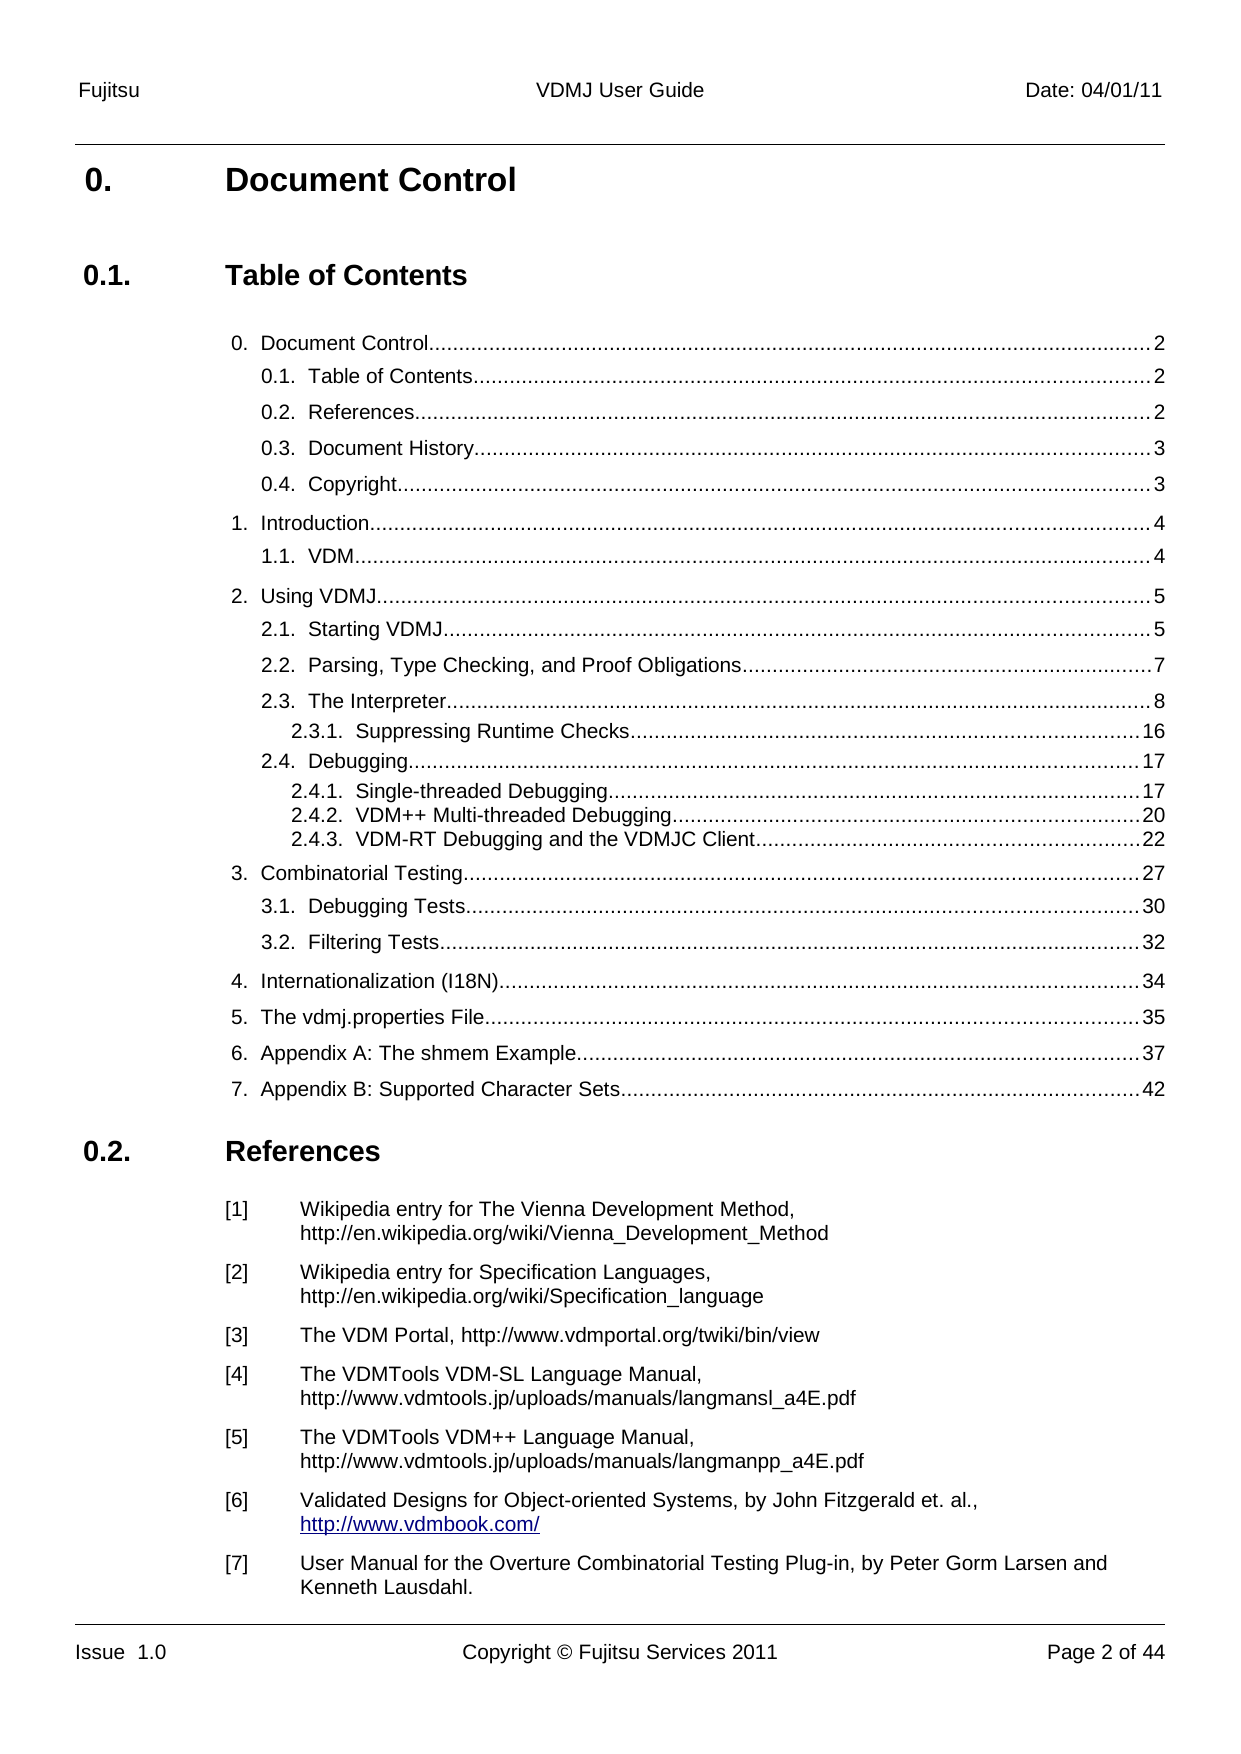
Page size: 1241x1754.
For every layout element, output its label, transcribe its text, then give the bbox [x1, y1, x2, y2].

text 2.3.1. Suppressing Runtime Checks 16 [285, 719, 1165, 743]
text 0.2. References 2 [255, 400, 1165, 424]
list Validated Designs for Object-oriented Systems, by John Fitzgerald et. al., http://www.vdmbook.com/ [225, 1488, 1165, 1536]
text 3.2. Filtering Tests 32 [255, 930, 1165, 954]
text 3.1. Debugging Tests 30 [255, 893, 1165, 918]
text 4. Internationalization (I18N) 34 [225, 969, 1165, 993]
text 0. Document Control 2 [225, 331, 1165, 355]
text 0.3. Document History 3 [255, 436, 1165, 460]
text 0.1. Table of Contents 2 [255, 364, 1165, 388]
text 2.4. Debugging 17 [255, 749, 1165, 773]
list User Manual for the Overture Combinatorial Testing Plug-in, by Peter Gorm Larsen and Kenneth Lausdahl. [225, 1551, 1165, 1599]
subtitle References [75, 1134, 1165, 1167]
text 2.4.3. VDM-RT Debugging and the VDMJC Client 22 [285, 827, 1165, 851]
list The VDMTools VDM-SL Language Manual, http://www.vdmtools.jp/uploads/manuals/langmansl_a4E.pdf [225, 1362, 1165, 1410]
text 2.4.2. VDM++ Multi-threaded Debugging 20 [285, 803, 1165, 827]
text 1. Introduction 4 [225, 511, 1165, 535]
text 7. Appendix B: Supported Character Sets 42 [225, 1077, 1165, 1101]
text 1.1. VDM 4 [255, 544, 1165, 568]
list The VDMTools VDM++ Language Manual, http://www.vdmtools.jp/uploads/manuals/langmanpp_a4E.pdf [225, 1425, 1165, 1473]
list The VDM Portal, http://www.vdmportal.org/twiki/bin/view [225, 1323, 1165, 1347]
text 2. Using VDMJ 5 [225, 583, 1165, 608]
subtitle Document Control [75, 160, 1165, 198]
list Wikipedia entry for The Vienna Development Method, http://en.wikipedia.org/wiki/Vienna_Development_Method [225, 1197, 1165, 1245]
text 2.4.1. Single-threaded Debugging 17 [285, 779, 1165, 803]
list Wikipedia entry for Specification Languages, http://en.wikipedia.org/wiki/Specification_language [225, 1260, 1165, 1308]
text 0.4. Copyright 3 [255, 472, 1165, 496]
text 6. Appendix A: The shmem Example 37 [225, 1041, 1165, 1065]
subtitle Table of Contents [75, 258, 1165, 292]
text 2.3. The Interpreter 8 [255, 689, 1165, 713]
text 5. The vdmj.properties File 35 [225, 1005, 1165, 1029]
text 2.2. Parsing, Type Checking, and Proof Obligations 7 [255, 653, 1165, 677]
text 2.1. Starting VDMJ 5 [255, 617, 1165, 641]
text 3. Combinatorial Testing 27 [225, 860, 1165, 884]
